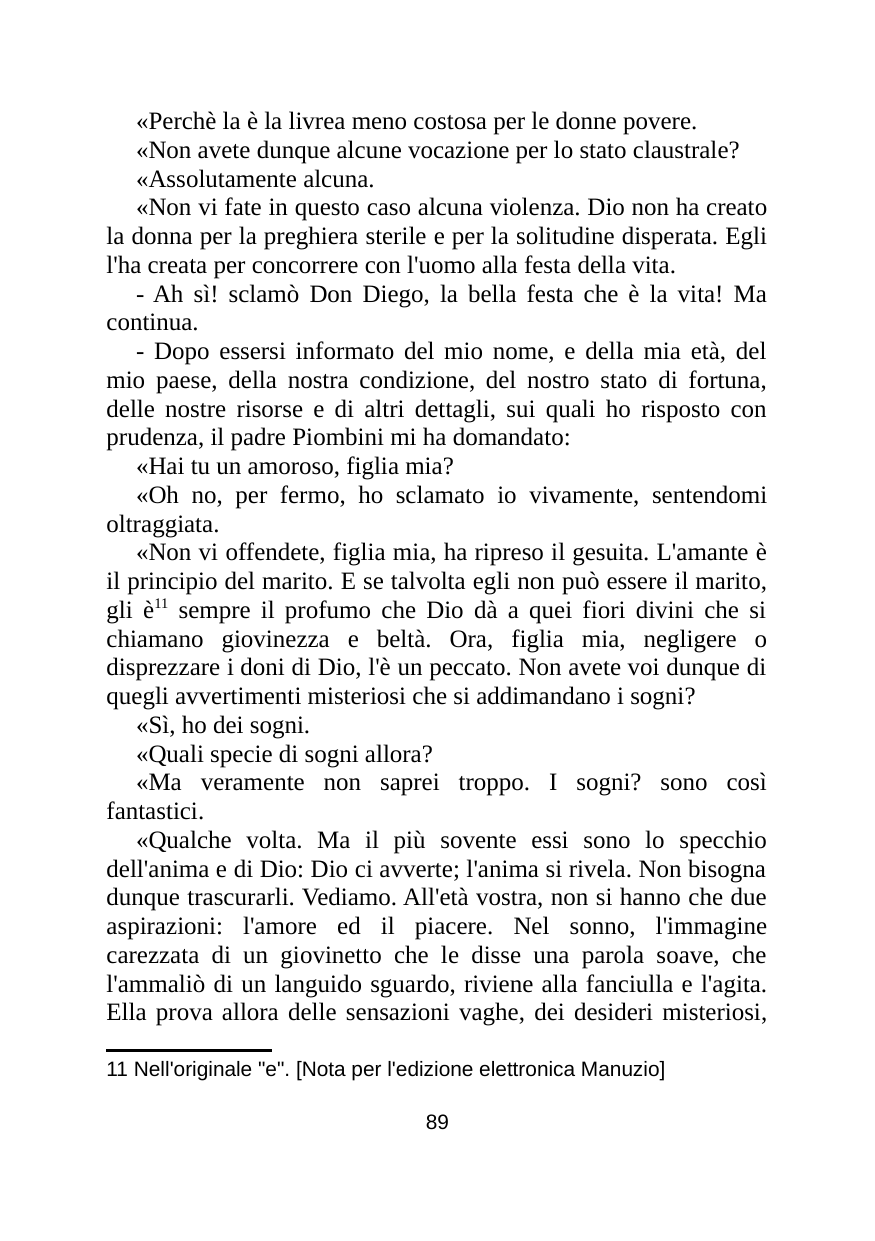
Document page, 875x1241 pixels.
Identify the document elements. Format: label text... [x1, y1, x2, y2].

text - Dopo essersi informato del mio nome, e della mia età, del mio paese, della nostra condizione, del nostro stato di fortuna, delle nostre risorse e di altri dettagli, sui quali ho risposto con prudenza, il padre Piombini mi ha domandato: [106, 336, 768, 451]
text «Assolutamente alcuna. [106, 164, 768, 192]
text «Oh no, per fermo, ho sclamato io vivamente, sentendomi oltraggiata. [106, 480, 768, 537]
text «Non vi offendete, figlia mia, ha ripreso il gesuita. L'amante è il principio del marito. E se talvolta egli non può essere il marito, gli è sempre il profumo che Dio dà a quei fiori divini che si chiamano giovinezza e beltà. Ora, figlia mia, negligere o disprezzare i doni di Dio, l'è un peccato. Non avete voi dunque di quegli avvertimenti misteriosi che si addimandano i sogni? [106, 537, 768, 710]
text «Hai tu un amoroso, figlia mia? [106, 451, 768, 480]
text Nell'originale "e". [Nota per l'edizione elettronica Manuzio] [106, 1057, 768, 1081]
text «Qualche volta. Ma il più sovente essi sono lo specchio dell'anima e di Dio: Dio ci avverte; l'anima si rivela. Non bisogna dunque trascurarli. Vediamo. All'età vostra, non si hanno che due aspirazioni: l'amore ed il piacere. Nel sonno, l'immagine carezzata di un giovinetto che le disse una parola soave, che l'ammaliò di un languido sguardo, riviene alla fanciulla e l'agita. Ella prova allora delle sensazioni vaghe, dei desideri misteriosi, [106, 825, 768, 1026]
text «Sì, ho dei sogni. [106, 710, 768, 739]
text «Quali specie di sogni allora? [106, 739, 768, 767]
text «Non vi fate in questo caso alcuna violenza. Dio non ha creato la donna per la preghiera sterile e per la solitudine disperata. Egli l'ha creata per concorrere con l'uomo alla festa della vita. [106, 192, 768, 279]
text - Ah sì! sclamò Don Diego, la bella festa che è la vita! Ma continua. [106, 279, 768, 336]
text «Perchè la è la livrea meno costosa per le donne povere. [106, 106, 768, 135]
text «Ma veramente non saprei troppo. I sogni? sono così fantastici. [106, 767, 768, 825]
text «Non avete dunque alcune vocazione per lo stato claustrale? [106, 135, 768, 164]
